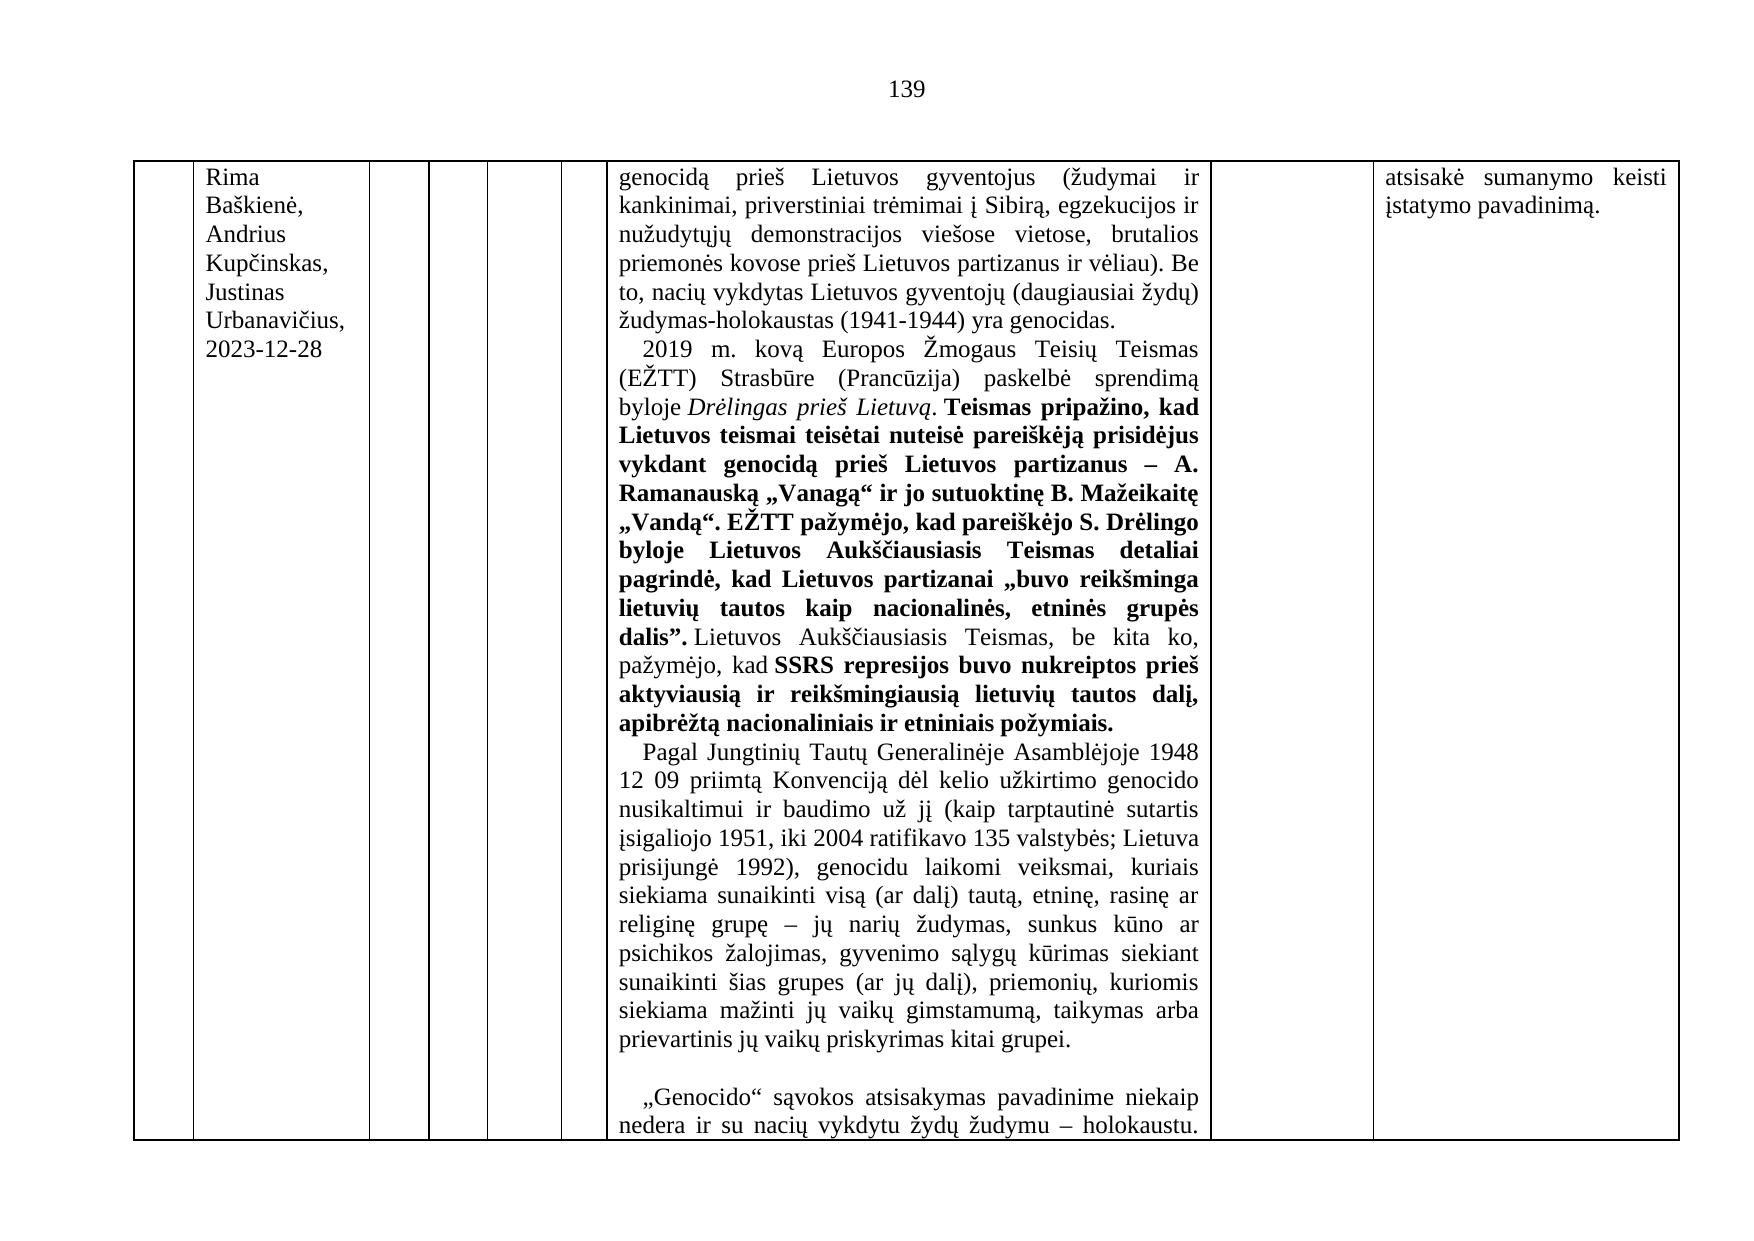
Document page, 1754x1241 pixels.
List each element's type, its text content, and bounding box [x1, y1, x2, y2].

table_cell [370, 162, 428, 1139]
table_cell [562, 162, 606, 1139]
table_cell [488, 162, 561, 1139]
table_cell [430, 162, 487, 1139]
table_cell atsisakė sumanymo keisti įstatymo pavadinimą. [1374, 162, 1678, 1139]
table_cell [1212, 162, 1373, 1139]
table_cell Rima Baškienė, Andrius Kupčinskas, Justinas Urbanavičius, 2023-12-28 [194, 162, 369, 1139]
table_cell [135, 162, 193, 1139]
table_cell genocidą prieš Lietuvos gyventojus (žudymai ir kankinimai, priverstiniai trėmimai į Sibirą, egzekucijos ir nužudytųjų demonstracijos viešose vietose, brutalios priemonės kovose prieš Lietuvos partizanus ir vėliau). Be to, nacių vykdytas Lietuvos gyventojų (daugiausiai žydų) žudymas-holokaustas (1941-1944) yra genocidas. 2019 m. kovą Europos Žmogaus Teisių Teismas (EŽTT) Strasbūre (Prancūzija) paskelbė sprendimą byloje Drėlingas prieš Lietuvą. Teismas pripažino, kad Lietuvos teismai teisėtai nuteisė pareiškėją prisidėjus vykdant genocidą prieš Lietuvos partizanus – A. Ramanauską „Vanagą“ ir jo sutuoktinę B. Mažeikaitę „Vandą“. EŽTT pažymėjo, kad pareiškėjo S. Drėlingo byloje Lietuvos Aukščiausiasis Teismas detaliai pagrindė, kad Lietuvos partizanai „buvo reikšminga lietuvių tautos kaip nacionalinės, etninės grupės dalis”. Lietuvos Aukščiausiasis Teismas, be kita ko, pažymėjo, kad SSRS represijos buvo nukreiptos prieš aktyviausią ir reikšmingiausią lietuvių tautos dalį, apibrėžtą nacionaliniais ir etniniais požymiais. Pagal Jungtinių Tautų Generalinėje Asamblėjoje 1948 12 09 priimtą Konvenciją dėl kelio užkirtimo genocido nusikaltimui ir baudimo už jį (kaip tarptautinė sutartis įsigaliojo 1951, iki 2004 ratifikavo 135 valstybės; Lietuva prisijungė 1992), genocidu laikomi veiksmai, kuriais siekiama sunaikinti visą (ar dalį) tautą, etninę, rasinę ar religinę grupę – jų narių žudymas, sunkus kūno ar psichikos žalojimas, gyvenimo sąlygų kūrimas siekiant sunaikinti šias grupes (ar jų dalį), priemonių, kuriomis siekiama mažinti jų vaikų gimstamumą, taikymas arba prievartinis jų vaikų priskyrimas kitai grupei. „Genocido“ sąvokos atsisakymas pavadinime niekaip nedera ir su nacių vykdytu žydų žudymu – holokaustu. [608, 162, 1210, 1139]
